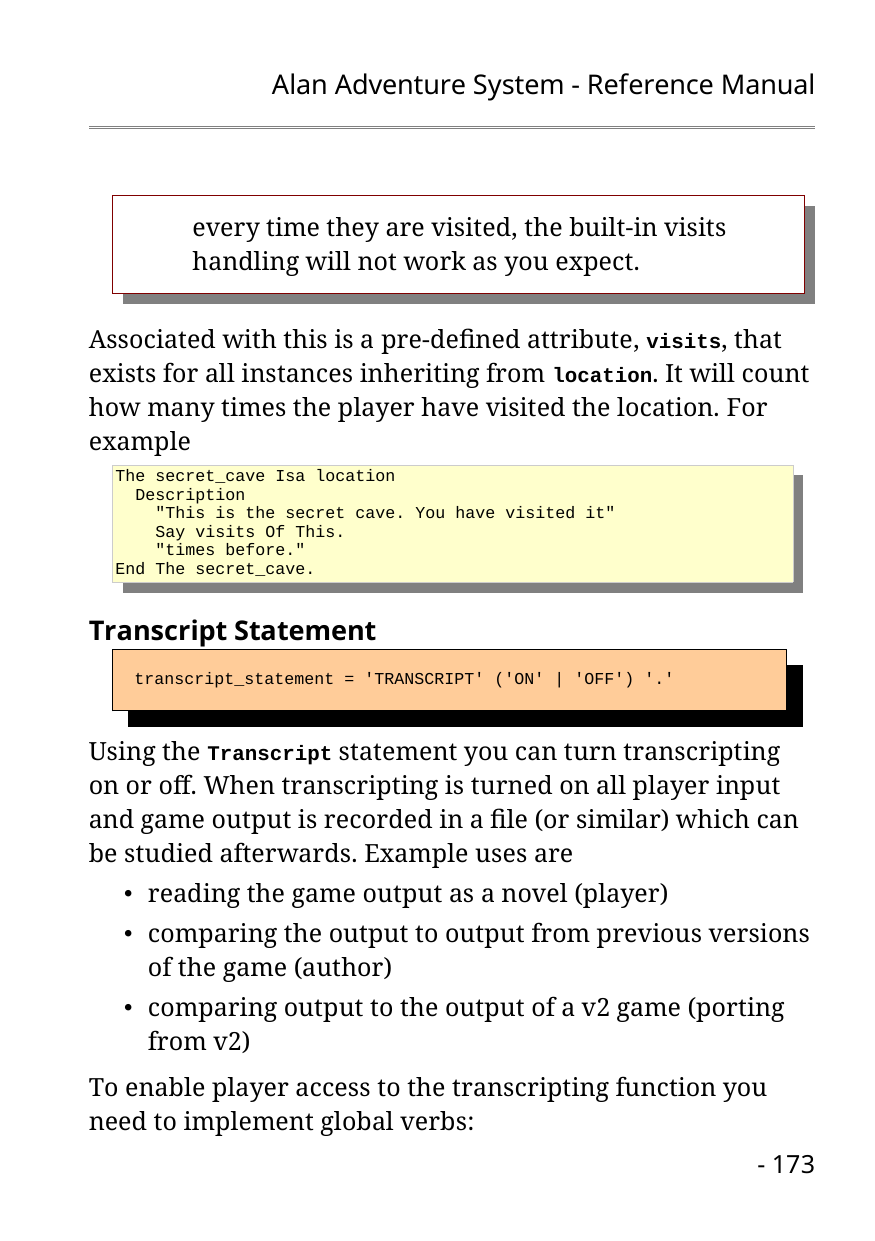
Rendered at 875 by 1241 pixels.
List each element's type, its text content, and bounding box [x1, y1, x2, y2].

text Say visits Of This. [113, 520, 793, 539]
list every time they are visited, the built-in visits handling will not work as you expect. [113, 196, 804, 293]
text Description [113, 483, 793, 502]
list reading the game output as a novel (player) [124, 876, 815, 910]
subtitle Transcript Statement [88, 612, 815, 648]
text transcript_statement = 'TRANSCRIPT' ('ON' | 'OFF') '.' [113, 650, 786, 710]
text End The secret_cave. [113, 557, 793, 582]
text "times before." [113, 539, 793, 557]
list comparing the output to output from previous versions of the game (author) [124, 916, 815, 984]
text The secret_cave Isa location [113, 466, 793, 483]
text Associated with this is a pre-defined attribute, visits, that exists for all instances inheriting from location. It will count how many times the player have visited the location. For example [88, 322, 815, 458]
text To enable player access to the transcripting function you need to implement global verbs: [88, 1070, 815, 1138]
text Using the Transcript statement you can turn transcripting on or off. When transcripting is turned on all player input and game output is recorded in a file (or similar) which can be studied afterwards. Example uses are [88, 734, 815, 870]
list comparing output to the output of a v2 game (porting from v2) [124, 990, 815, 1058]
text "This is the secret cave. You have visited it" [113, 502, 793, 520]
